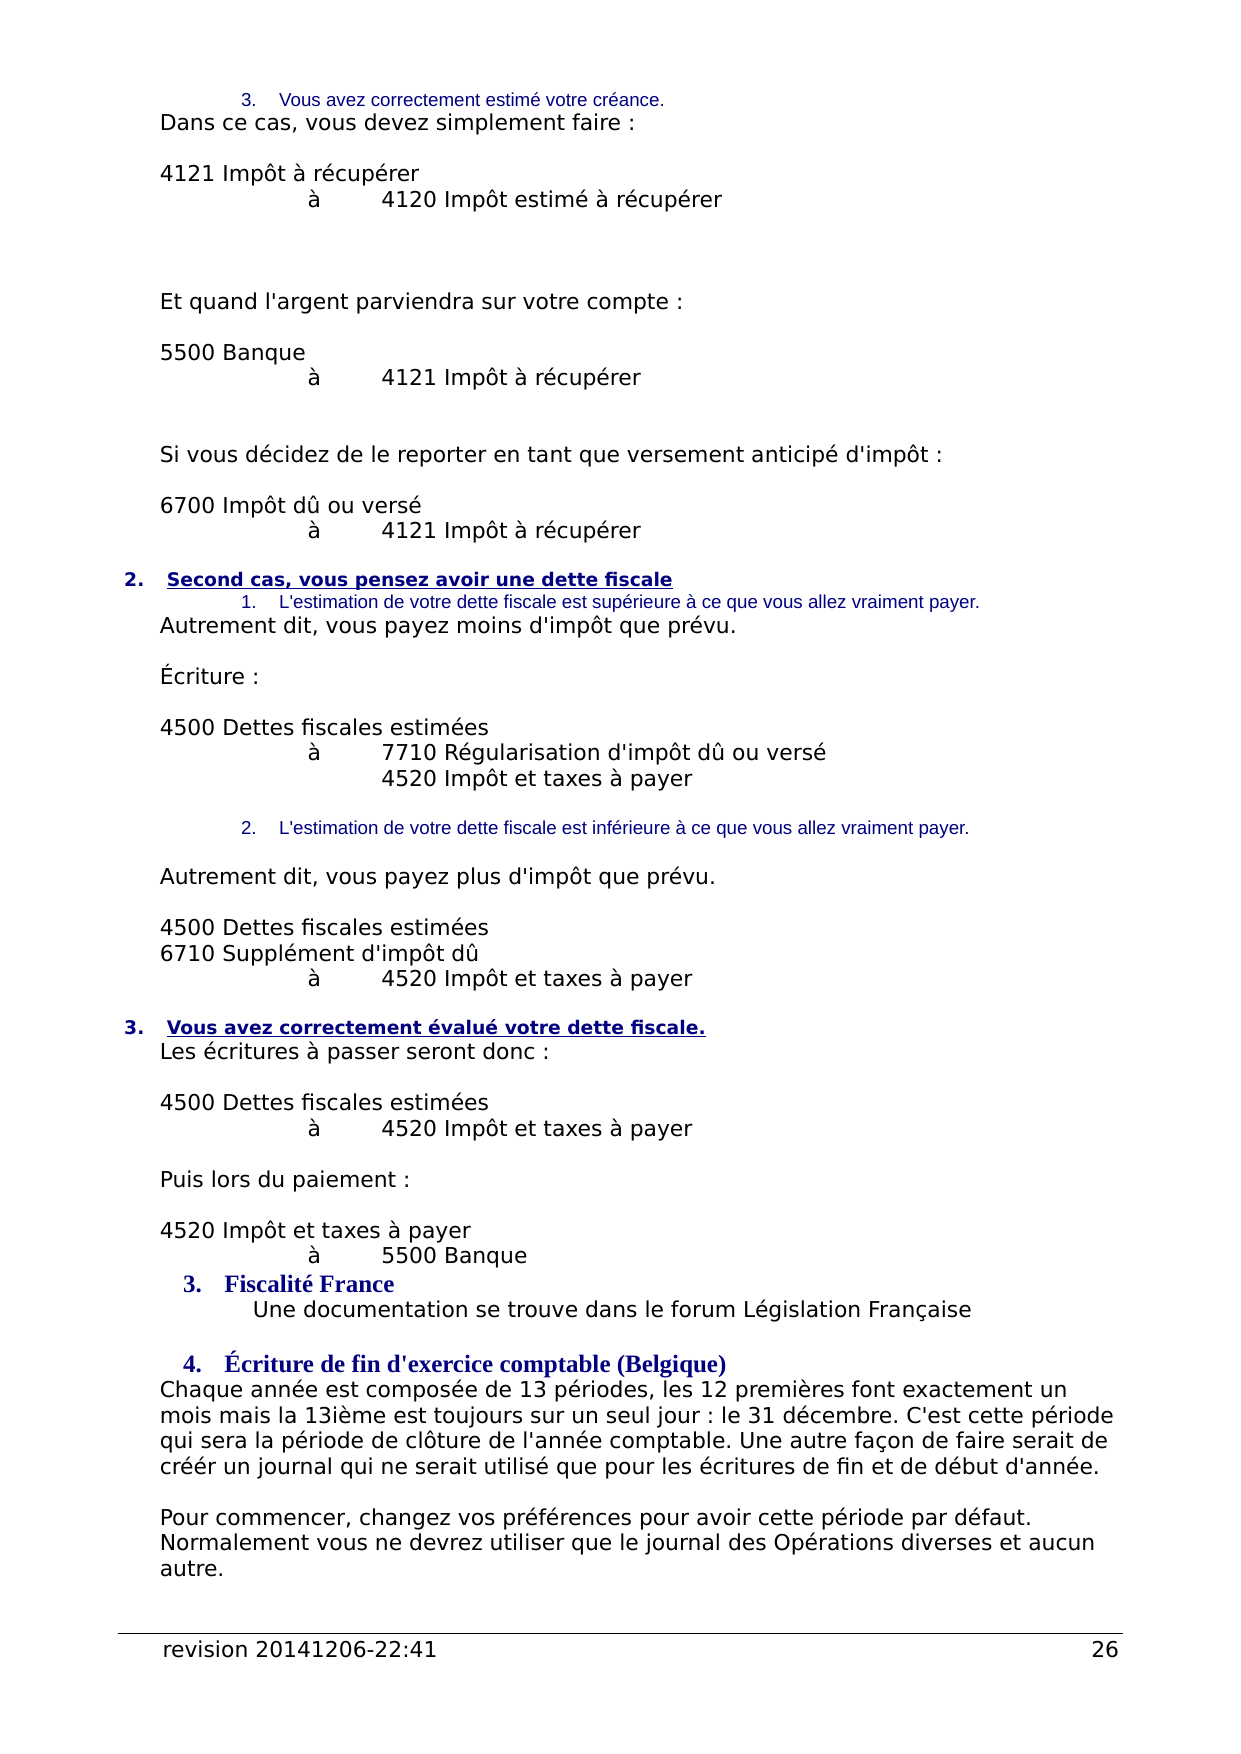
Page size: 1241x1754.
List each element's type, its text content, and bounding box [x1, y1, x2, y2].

text 4500 Dettes fiscales estimées [159, 715, 1123, 741]
text 4500 Dettes fiscales estimées [159, 915, 1123, 941]
text Autrement dit, vous payez plus d'impôt que prévu. [159, 864, 1123, 890]
text Chaque année est composée de 13 périodes, les 12 premières font exactement un mois mais la 13ième est toujours sur un seul jour : le 31 décembre. C'est cette période qui sera la période de clôture de l'année comptable. Une autre façon de faire serait de créér un journal qui ne serait utilisé que pour les écritures de fin et de début d'année. [159, 1377, 1123, 1479]
text 5500 Banque [159, 340, 1123, 365]
text à 4520 Impôt et taxes à payer [159, 1116, 1123, 1141]
subtitle Second cas, vous pensez avoir une dette fiscale [117, 569, 1123, 591]
text à 5500 Banque [159, 1243, 1123, 1269]
text Pour commencer, changez vos préférences pour avoir cette période par défaut. Normalement vous ne devrez utiliser que le journal des Opérations diverses et aucun autre. [159, 1505, 1123, 1582]
subtitle Vous avez correctement estimé votre créance. [236, 88, 1123, 110]
text Et quand l'argent parviendra sur votre compte : [159, 289, 1123, 314]
text 4121 Impôt à récupérer [159, 161, 1123, 187]
text Les écritures à passer seront donc : [159, 1039, 1123, 1065]
subtitle L'estimation de votre dette fiscale est inférieure à ce que vous allez vraiment payer. [236, 817, 1123, 839]
text 4500 Dettes fiscales estimées [159, 1090, 1123, 1116]
text Une documentation se trouve dans le forum Législation Française [159, 1298, 1123, 1323]
text à 4121 Impôt à récupérer [159, 365, 1123, 391]
text à 4121 Impôt à récupérer [159, 518, 1123, 544]
text 4520 Impôt et taxes à payer [159, 766, 1123, 792]
text Dans ce cas, vous devez simplement faire : [159, 110, 1123, 136]
subtitle Vous avez correctement évalué votre dette fiscale. [117, 1017, 1123, 1039]
text à 7710 Régularisation d'impôt dû ou versé [159, 741, 1123, 766]
subtitle Écriture de fin d'exercice comptable (Belgique) [177, 1349, 1123, 1377]
text Si vous décidez de le reporter en tant que versement anticipé d'impôt : [159, 442, 1123, 467]
text Autrement dit, vous payez moins d'impôt que prévu. [159, 613, 1123, 638]
text Écriture : [159, 664, 1123, 689]
text à 4120 Impôt estimé à récupérer [159, 187, 1123, 212]
text 4520 Impôt et taxes à payer [159, 1218, 1123, 1243]
text Puis lors du paiement : [159, 1167, 1123, 1192]
subtitle Fiscalité France [177, 1269, 1123, 1298]
text 6700 Impôt dû ou versé [159, 493, 1123, 518]
text 6710 Supplément d'impôt dû [159, 941, 1123, 966]
subtitle L'estimation de votre dette fiscale est supérieure à ce que vous allez vraiment payer. [236, 591, 1123, 613]
text à 4520 Impôt et taxes à payer [159, 966, 1123, 992]
